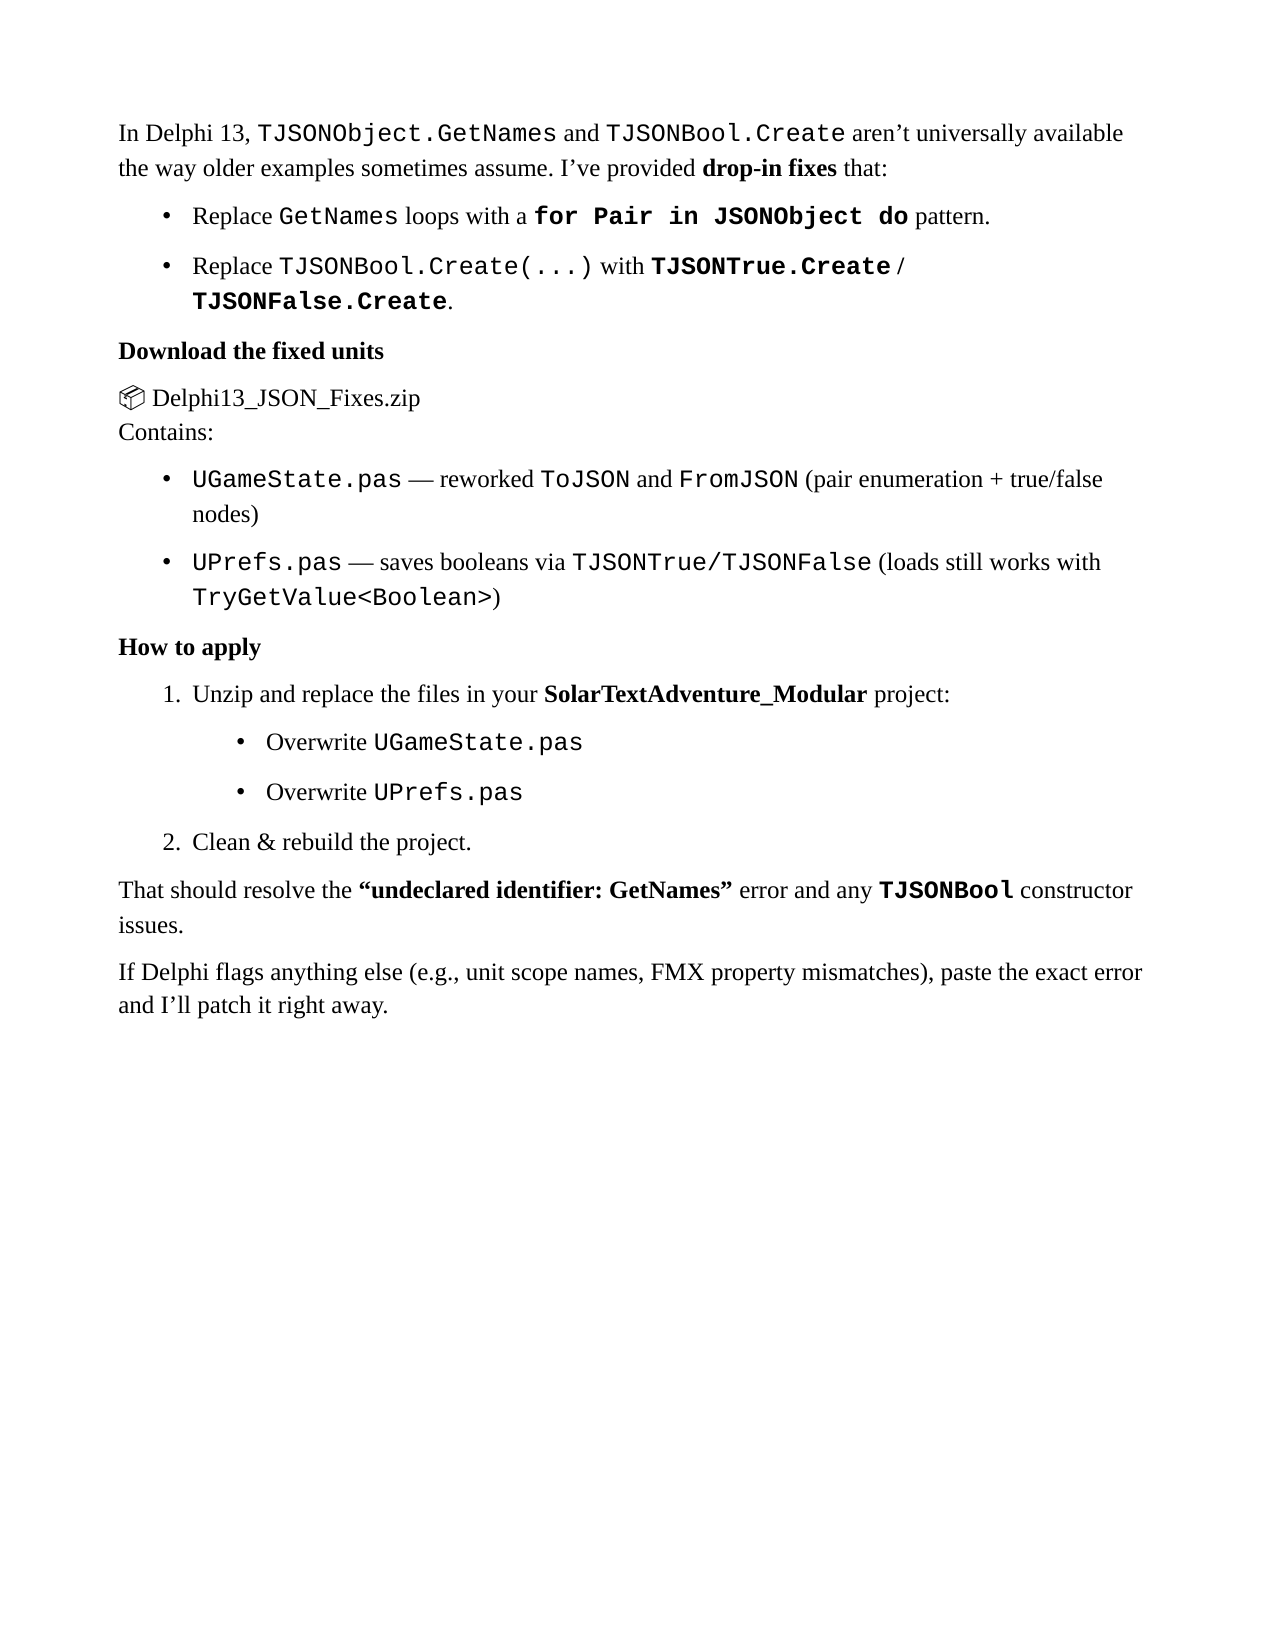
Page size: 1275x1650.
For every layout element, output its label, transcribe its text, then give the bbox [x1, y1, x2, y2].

text In Delphi 13, TJSONObject.GetNames and TJSONBool.Create aren’t universally available the way older examples sometimes assume. I’ve provided drop-in fixes that: [118, 118, 1157, 182]
text That should resolve the “undeclared identifier: GetNames” error and any TJSONBool constructor issues. [118, 875, 1157, 939]
list Replace TJSONBool.Create(...) with TJSONTrue.Create / TJSONFalse.Create. [162, 251, 1157, 317]
text If Delphi flags anything else (e.g., unit scope names, FMX property mismatches), paste the exact error and I’ll patch it right away. [118, 957, 1157, 1019]
list UGameState.pas — reworked ToJSON and FromJSON (pair enumeration + true/false nodes) [162, 464, 1157, 528]
list Overwrite UGameState.pas [236, 727, 1157, 758]
text 📦 Delphi13_JSON_Fixes.zip Contains: [118, 383, 1157, 445]
list Clean & rebuild the project. [162, 827, 1157, 856]
list UPrefs.pas — saves booleans via TJSONTrue/TJSONFalse (loads still works with TryGetValue<Boolean>) [162, 547, 1157, 613]
list Unzip and replace the files in your SolarTextAdventure_Modular project: [162, 679, 1157, 708]
text Download the fixed units [118, 336, 1157, 365]
text How to apply [118, 632, 1157, 661]
list Replace GetNames loops with a for Pair in JSONObject do pattern. [162, 201, 1157, 232]
list Overwrite UPrefs.pas [236, 777, 1157, 808]
